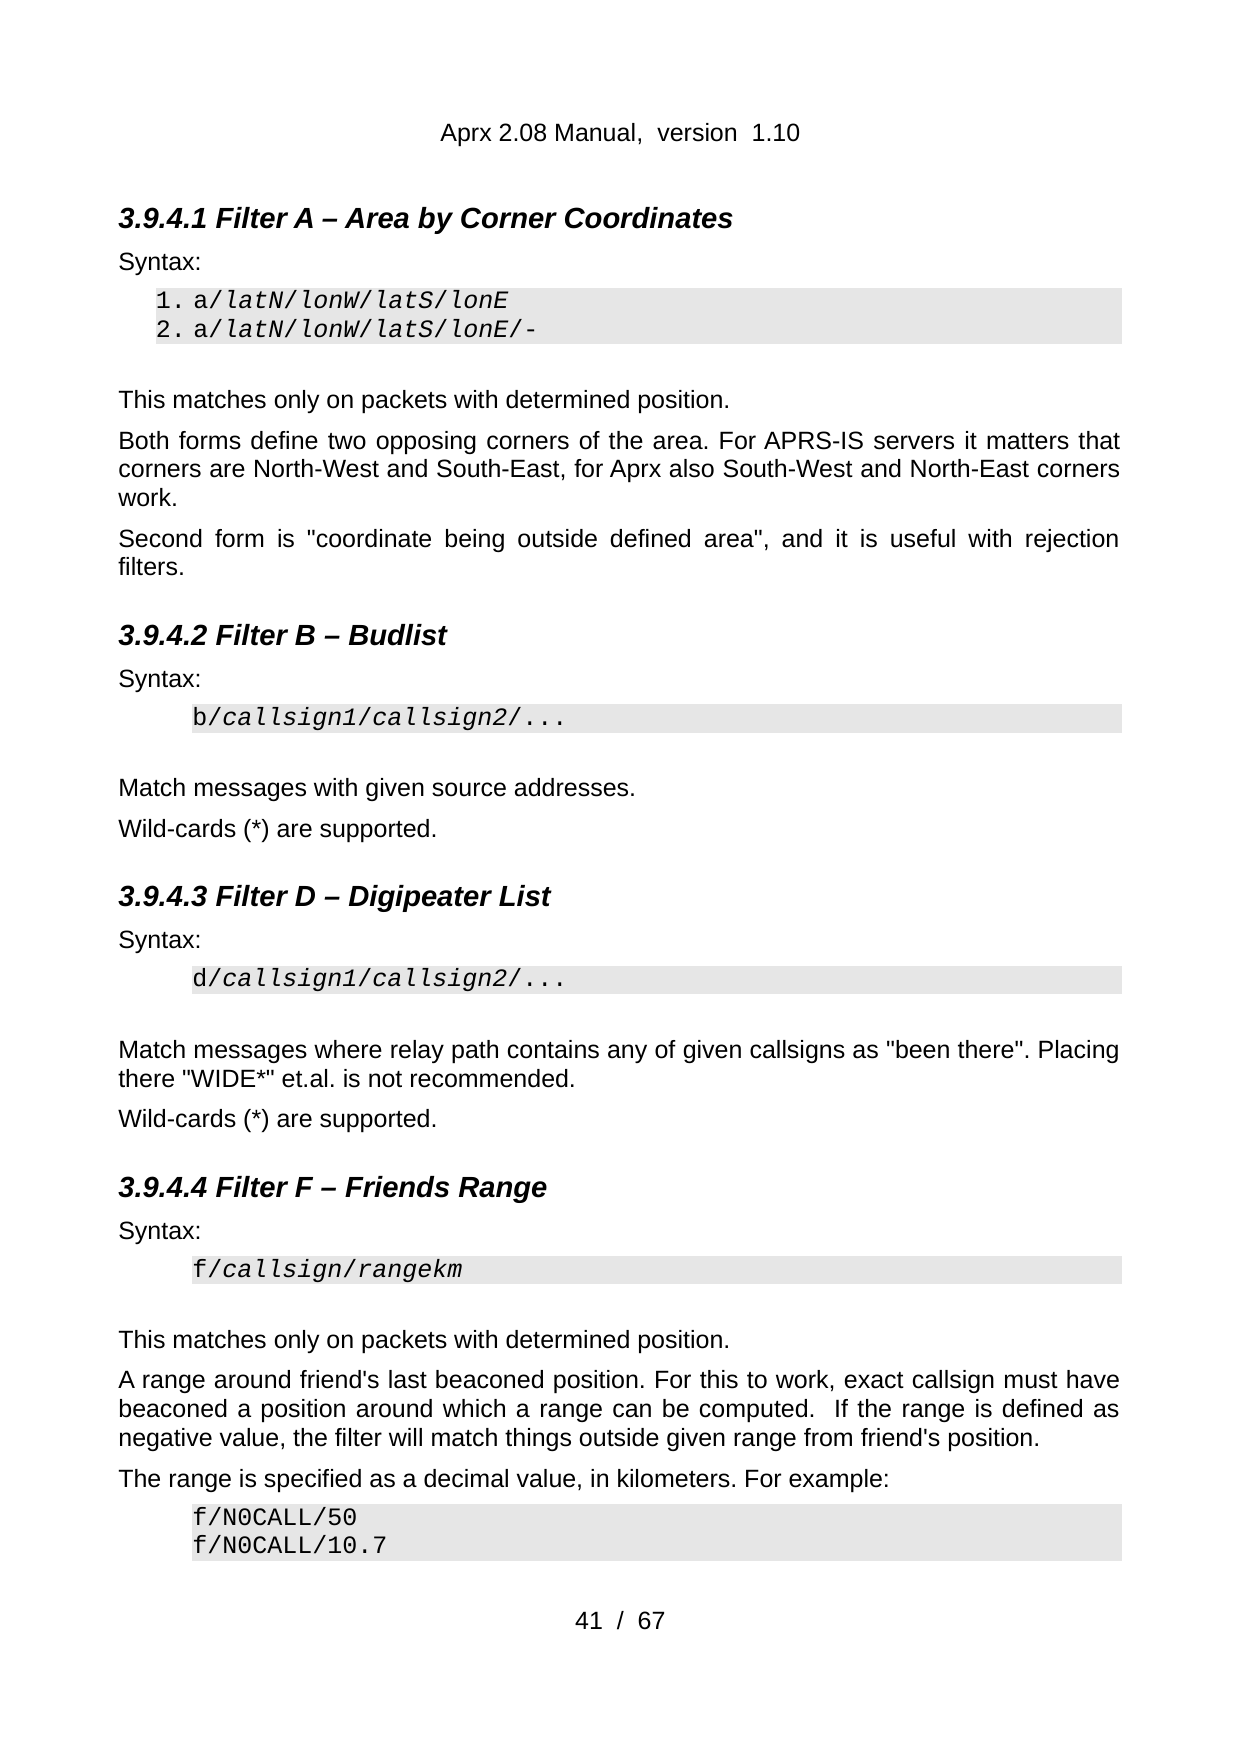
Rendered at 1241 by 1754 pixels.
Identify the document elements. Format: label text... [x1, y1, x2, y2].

text Syntax: [118, 1216, 1122, 1244]
subtitle Filter D – Digipeater List [118, 879, 1122, 913]
text Both forms define two opposing corners of the area. For APRS-IS servers it matters that corners are North-West and South-East, for Aprx also South-West and North-East corners work. [118, 426, 1122, 512]
text Second form is "coordinate being outside defined area", and it is useful with rejection filters. [118, 524, 1122, 581]
text f/N0CALL/50 [192, 1504, 1122, 1532]
text The range is specified as a decimal value, in kilometers. For example: [118, 1463, 1122, 1492]
text This matches only on packets with determined position. [118, 385, 1122, 414]
subtitle Filter F – Friends Range [118, 1169, 1122, 1203]
text Syntax: [118, 247, 1122, 276]
list a/latN/lonW/latS/lonE [156, 288, 1122, 316]
subtitle Filter B – Budlist [118, 618, 1122, 651]
text b/callsign1/callsign2/... [192, 704, 1122, 733]
text Wild-cards (*) are supported. [118, 814, 1122, 843]
text d/callsign1/callsign2/... [192, 966, 1122, 994]
text Syntax: [118, 664, 1122, 693]
text A range around friend's last beaconed position. For this to work, exact callsign must have beaconed a position around which a range can be computed. If the range is defined as negative value, the filter will match things outside given range from friend's position. [118, 1366, 1122, 1452]
text Syntax: [118, 925, 1122, 954]
text Wild-cards (*) are supported. [118, 1104, 1122, 1133]
text f/N0CALL/10.7 [192, 1532, 1122, 1561]
text This matches only on packets with determined position. [118, 1325, 1122, 1354]
list a/latN/lonW/latS/lonE/- [156, 316, 1122, 344]
text f/callsign/rangekm [192, 1256, 1122, 1284]
subtitle Filter A – Area by Corner Coordinates [118, 201, 1122, 235]
text Match messages where relay path contains any of given callsigns as "been there". Placing there "WIDE*" et.al. is not recommended. [118, 1035, 1122, 1092]
text Match messages with given source addresses. [118, 773, 1122, 802]
